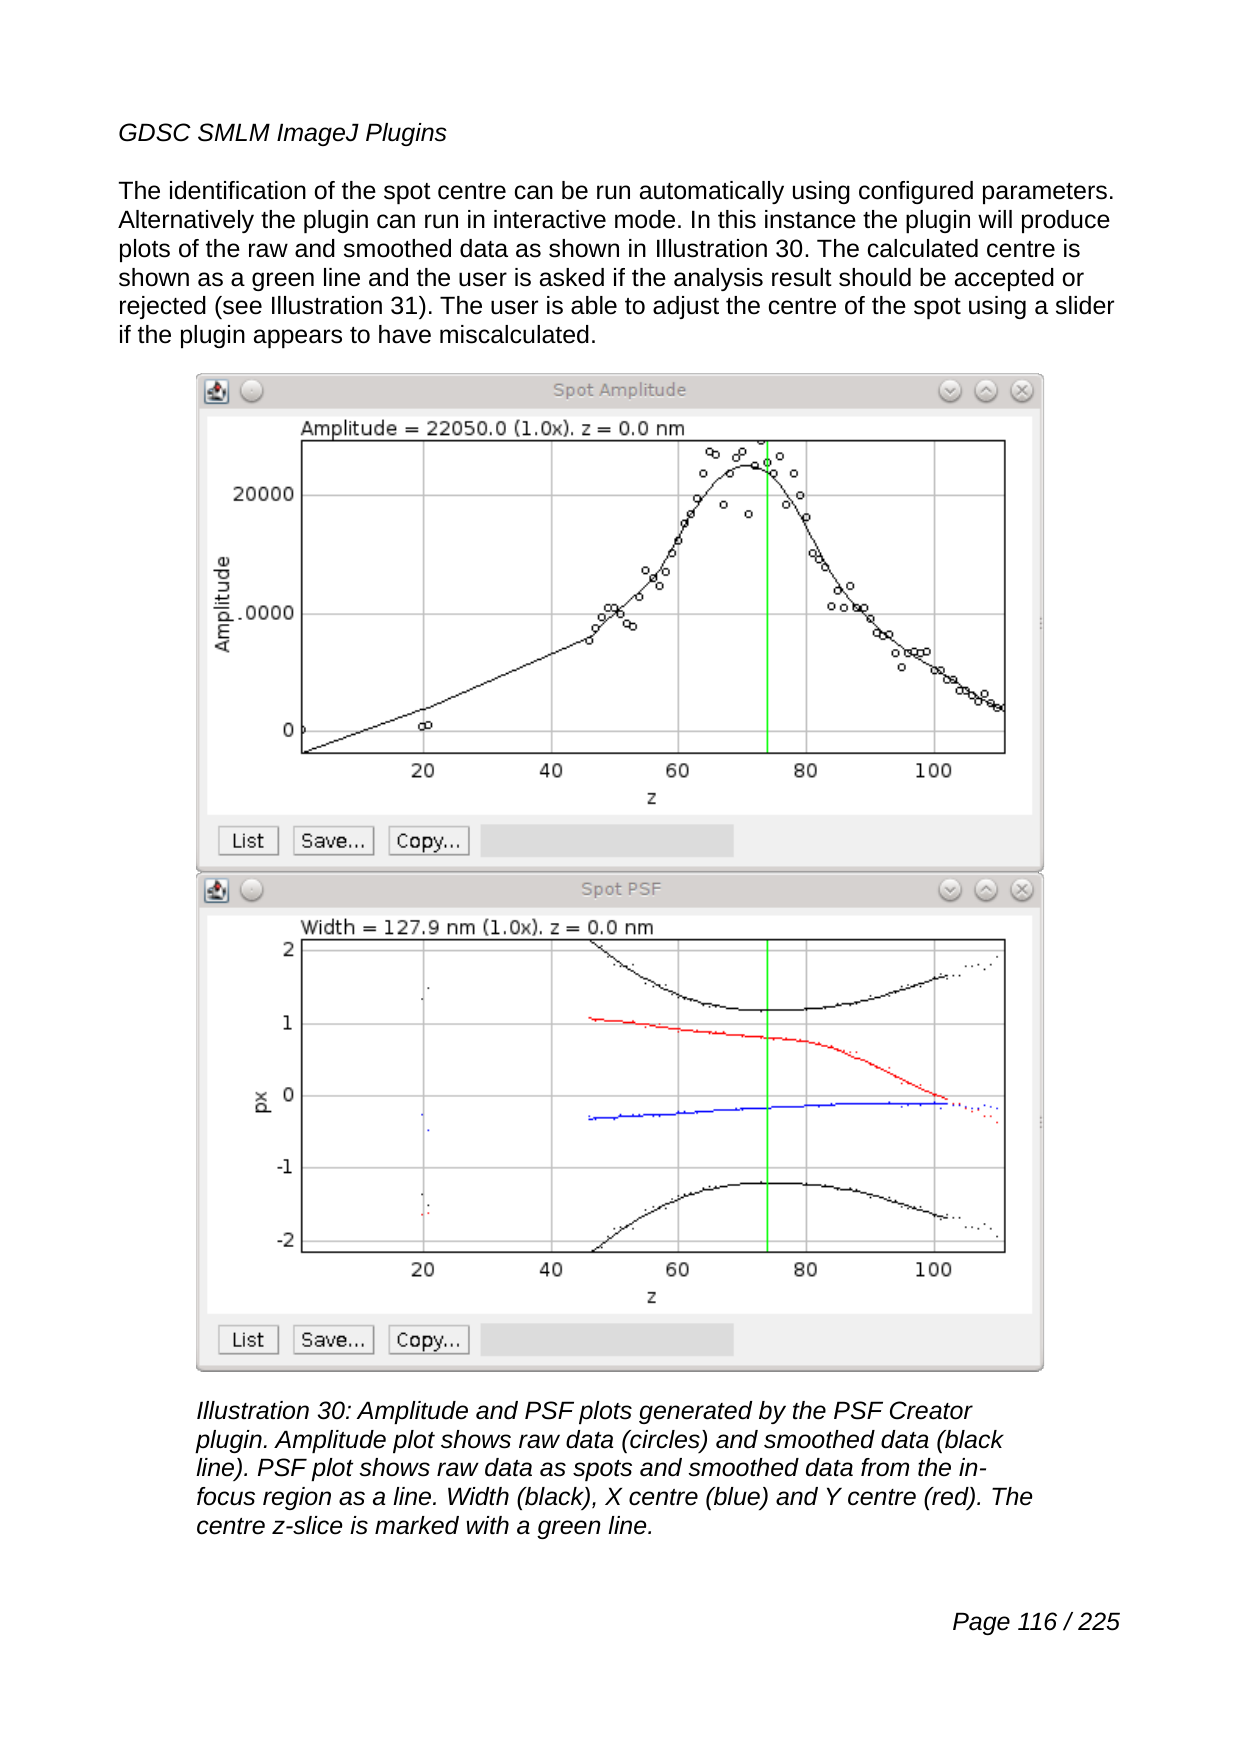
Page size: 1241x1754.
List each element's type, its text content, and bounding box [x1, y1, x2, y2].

picture [196, 373, 1045, 1372]
text Illustration 30: Amplitude and PSF plots generated by the PSF Creator plugin. Amplitude plot shows raw data (circles) and smoothed data (black line). PSF plot shows raw data as spots and smoothed data from the in-focus region as a line. Width (black), X centre (blue) and Y centre (red). The centre z-slice is marked with a green line. [196, 1396, 1044, 1539]
text The identification of the spot centre can be run automatically using configured parameters. Alternatively the plugin can run in interactive mode. In this instance the plugin will produce plots of the raw and smoothed data as shown in Illustration 30. The calculated centre is shown as a green line and the user is asked if the analysis result should be accepted or rejected (see Illustration 31). The user is able to adjust the centre of the spot using a slider if the plugin appears to have miscalculated. [118, 176, 1122, 349]
